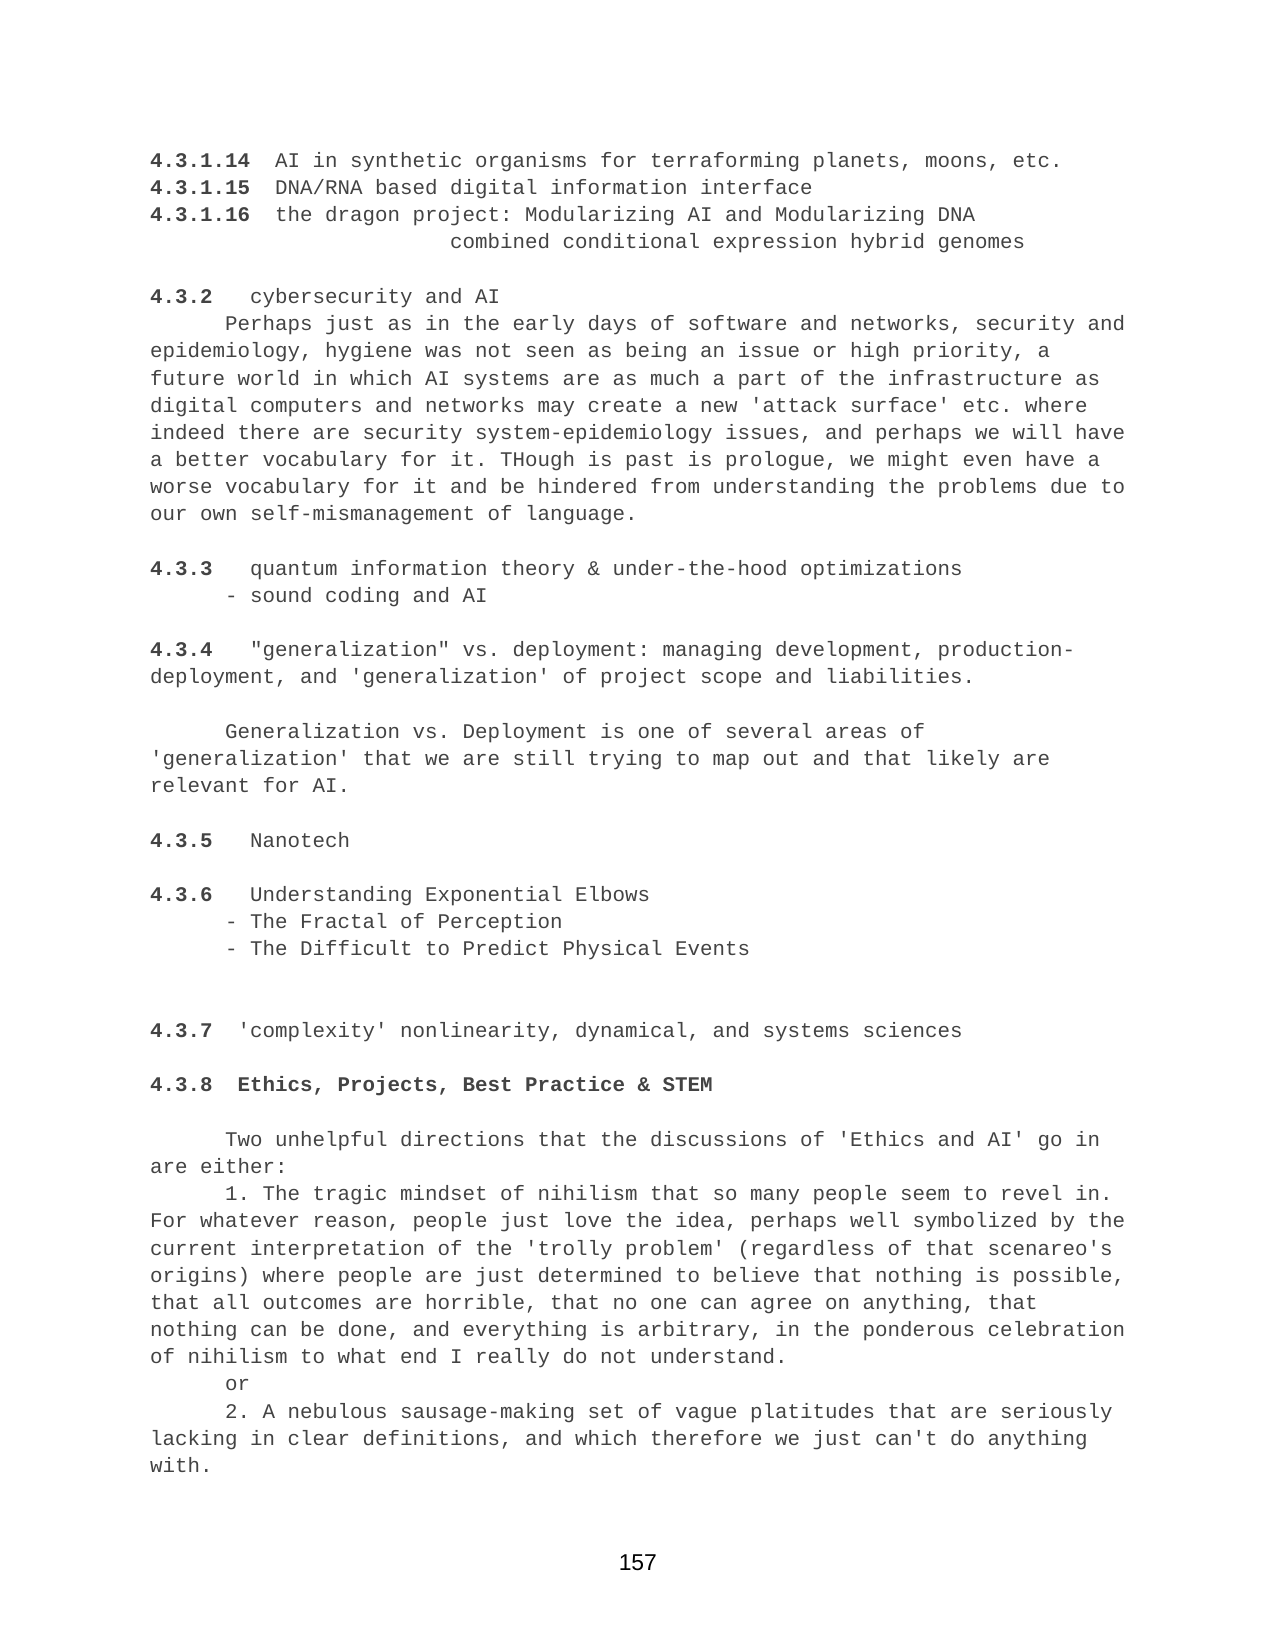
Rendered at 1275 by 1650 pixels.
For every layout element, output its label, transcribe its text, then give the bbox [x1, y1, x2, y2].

text 2. A nebulous sausage-making set of vague platitudes that are seriously lacking in clear definitions, and which therefore we just can't do anything with. [150, 1401, 1125, 1479]
text 4.3.3 quantum information theory & under-the-hood optimizations [150, 558, 1125, 581]
text 4.3.4 "generalization" vs. deployment: managing development, production-deployment, and 'generalization' of project scope and liabilities. [150, 639, 1125, 690]
text 4.3.1.15 DNA/RNA based digital information interface [150, 177, 1125, 201]
text 4.3.5 Nanotech [150, 830, 1125, 853]
text Generalization vs. Deployment is one of several areas of 'generalization' that we are still trying to map out and that likely are relevant for AI. [150, 721, 1125, 799]
text 4.3.1.16 the dragon project: Modularizing AI and Modularizing DNA [150, 204, 1125, 228]
text 4.3.2 cybersecurity and AI [150, 286, 1125, 309]
text - The Fractal of Perception [150, 911, 1125, 935]
text 4.3.7 'complexity' nonlinearity, dynamical, and systems sciences [150, 1020, 1125, 1044]
text 4.3.6 Understanding Exponential Elbows [150, 884, 1125, 908]
text Perhaps just as in the early days of software and networks, security and epidemiology, hygiene was not seen as being an issue or high priority, a future world in which AI systems are as much a part of the infrastructure as digital computers and networks may create a new 'attack surface' etc. where indeed there are security system-epidemiology issues, and perhaps we will have a better vocabulary for it. THough is past is prologue, we might even have a worse vocabulary for it and be hindered from understanding the problems due to our own self-mismanagement of language. [150, 313, 1125, 527]
text Two unhelpful directions that the discussions of 'Ethics and AI' go in are either: [150, 1129, 1125, 1179]
text 4.3.8 Ethics, Projects, Best Practice & STEM [150, 1074, 1125, 1098]
text - sound coding and AI [150, 585, 1125, 609]
text or [150, 1373, 1125, 1397]
text combined conditional expression hybrid genomes [150, 232, 1125, 255]
text 1. The tragic mindset of nihilism that so many people seem to revel in. For whatever reason, people just love the idea, perhaps well symbolized by the current interpretation of the 'trolly problem' (regardless of that scenareo's origins) where people are just determined to believe that nothing is possible, that all outcomes are horrible, that no one can agree on anything, that nothing can be done, and everything is arbitrary, in the ponderous celebration of nihilism to what end I really do not understand. [150, 1183, 1125, 1370]
text 4.3.1.14 AI in synthetic organisms for terraforming planets, moons, etc. [150, 150, 1125, 174]
text - The Difficult to Predict Physical Events [150, 938, 1125, 962]
